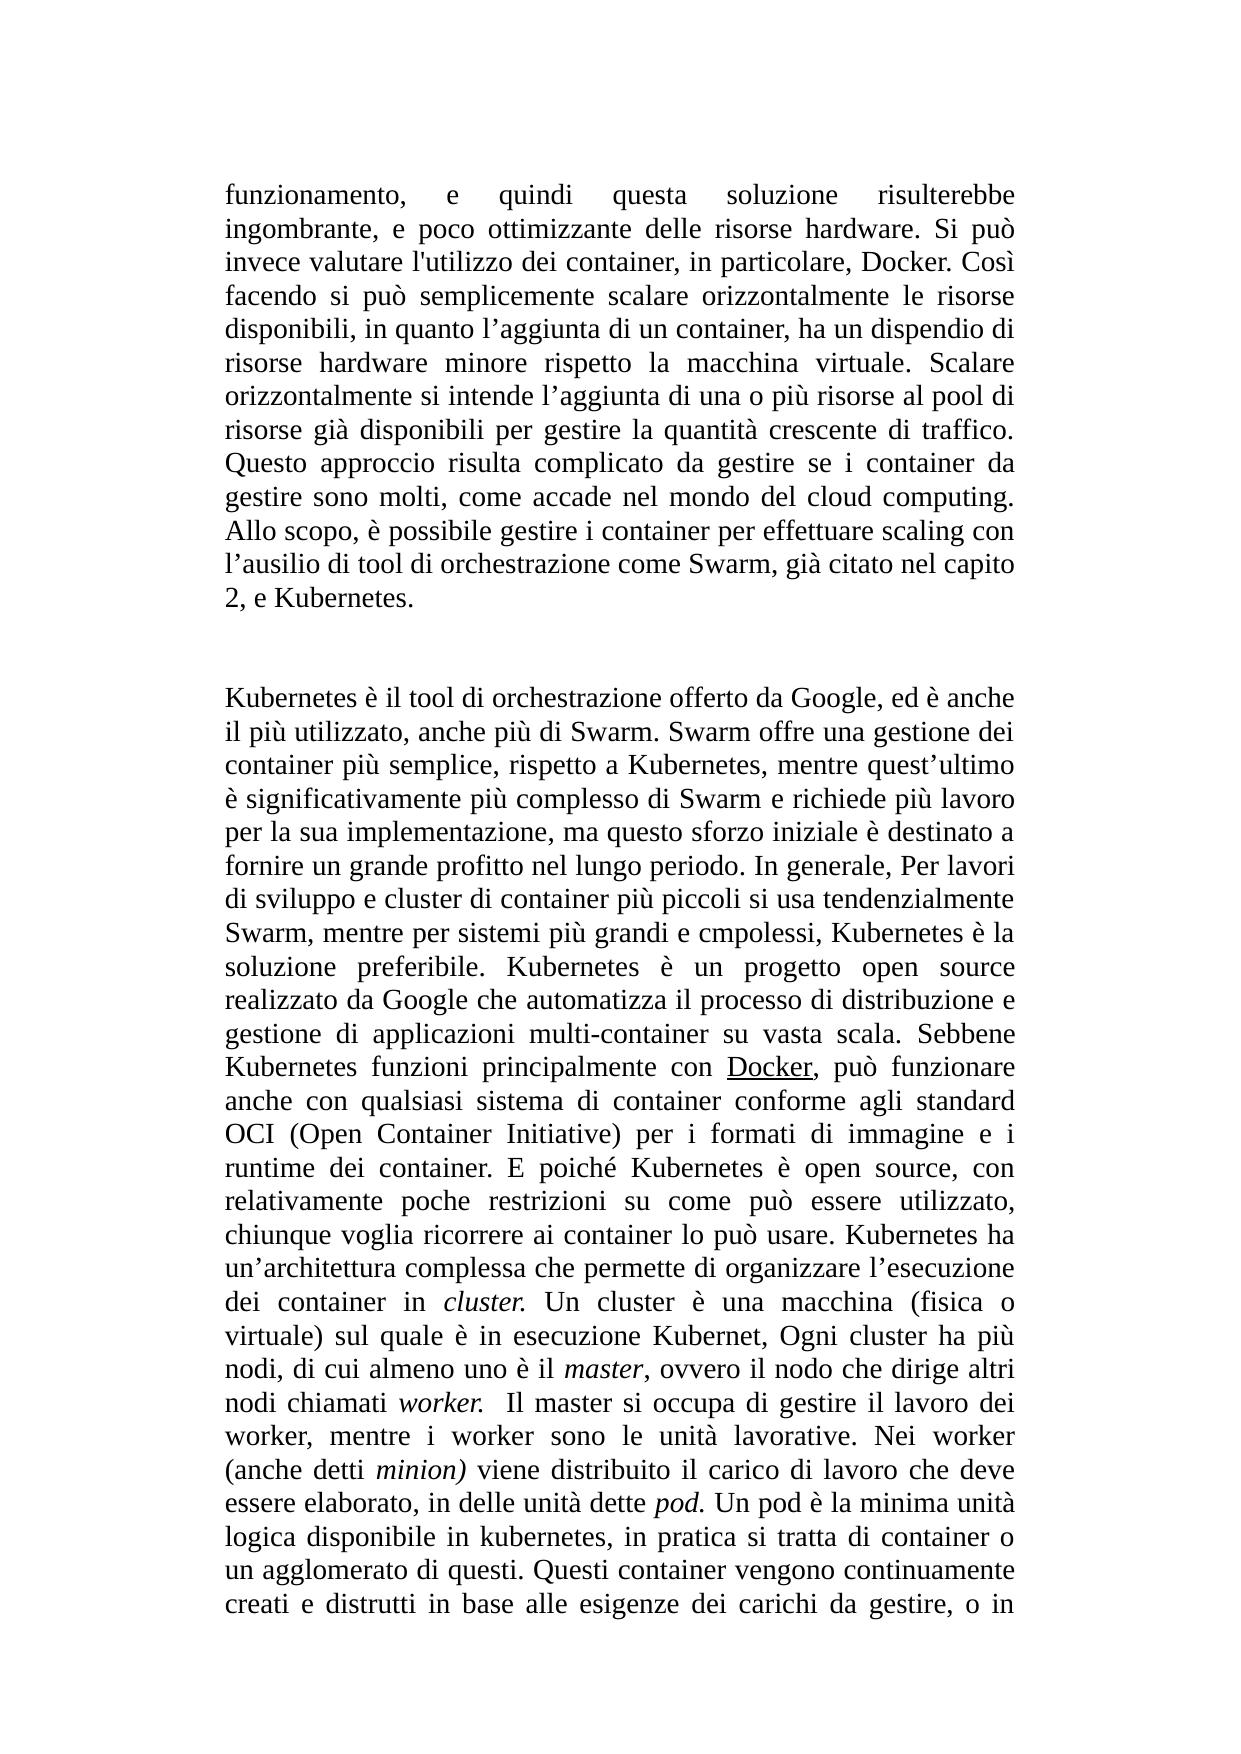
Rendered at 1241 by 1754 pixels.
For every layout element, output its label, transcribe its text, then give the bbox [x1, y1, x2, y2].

text Kubernetes è il tool di orchestrazione offerto da Google, ed è anche il più utilizzato, anche più di Swarm. Swarm offre una gestione dei container più semplice, rispetto a Kubernetes, mentre quest’ultimo è significativamente più complesso di Swarm e richiede più lavoro per la sua implementazione, ma questo sforzo iniziale è destinato a fornire un grande profitto nel lungo periodo. In generale, Per lavori di sviluppo e cluster di container più piccoli si usa tendenzialmente Swarm, mentre per sistemi più grandi e cmpolessi, Kubernetes è la soluzione preferibile. Kubernetes è un progetto open source realizzato da Google che automatizza il processo di distribuzione e gestione di applicazioni multi-container su vasta scala. Sebbene Kubernetes funzioni principalmente con Docker, può funzionare anche con qualsiasi sistema di container conforme agli standard OCI (Open Container Initiative) per i formati di immagine e i runtime dei container. E poiché Kubernetes è open source, con relativamente poche restrizioni su come può essere utilizzato, chiunque voglia ricorrere ai container lo può usare. Kubernetes ha un’architettura complessa che permette di organizzare l’esecuzione dei container in cluster. Un cluster è una macchina (fisica o virtuale) sul quale è in esecuzione Kubernet, Ogni cluster ha più nodi, di cui almeno uno è il master, ovvero il nodo che dirige altri nodi chiamati worker. Il master si occupa di gestire il lavoro dei worker, mentre i worker sono le unità lavorative. Nei worker (anche detti minion) viene distribuito il carico di lavoro che deve essere elaborato, in delle unità dette pod. Un pod è la minima unità logica disponibile in kubernetes, in pratica si tratta di container o un agglomerato di questi. Questi container vengono continuamente creati e distrutti in base alle esigenze dei carichi da gestire, o in [224, 680, 1016, 1619]
text funzionamento, e quindi questa soluzione risulterebbe ingombrante, e poco ottimizzante delle risorse hardware. Si può invece valutare l'utilizzo dei container, in particolare, Docker. Così facendo si può semplicemente scalare orizzontalmente le risorse disponibili, in quanto l’aggiunta di un container, ha un dispendio di risorse hardware minore rispetto la macchina virtuale. Scalare orizzontalmente si intende l’aggiunta di una o più risorse al pool di risorse già disponibili per gestire la quantità crescente di traffico. Questo approccio risulta complicato da gestire se i container da gestire sono molti, come accade nel mondo del cloud computing. Allo scopo, è possibile gestire i container per effettuare scaling con l’ausilio di tool di orchestrazione come Swarm, già citato nel capito 2, e Kubernetes. [224, 177, 1016, 613]
